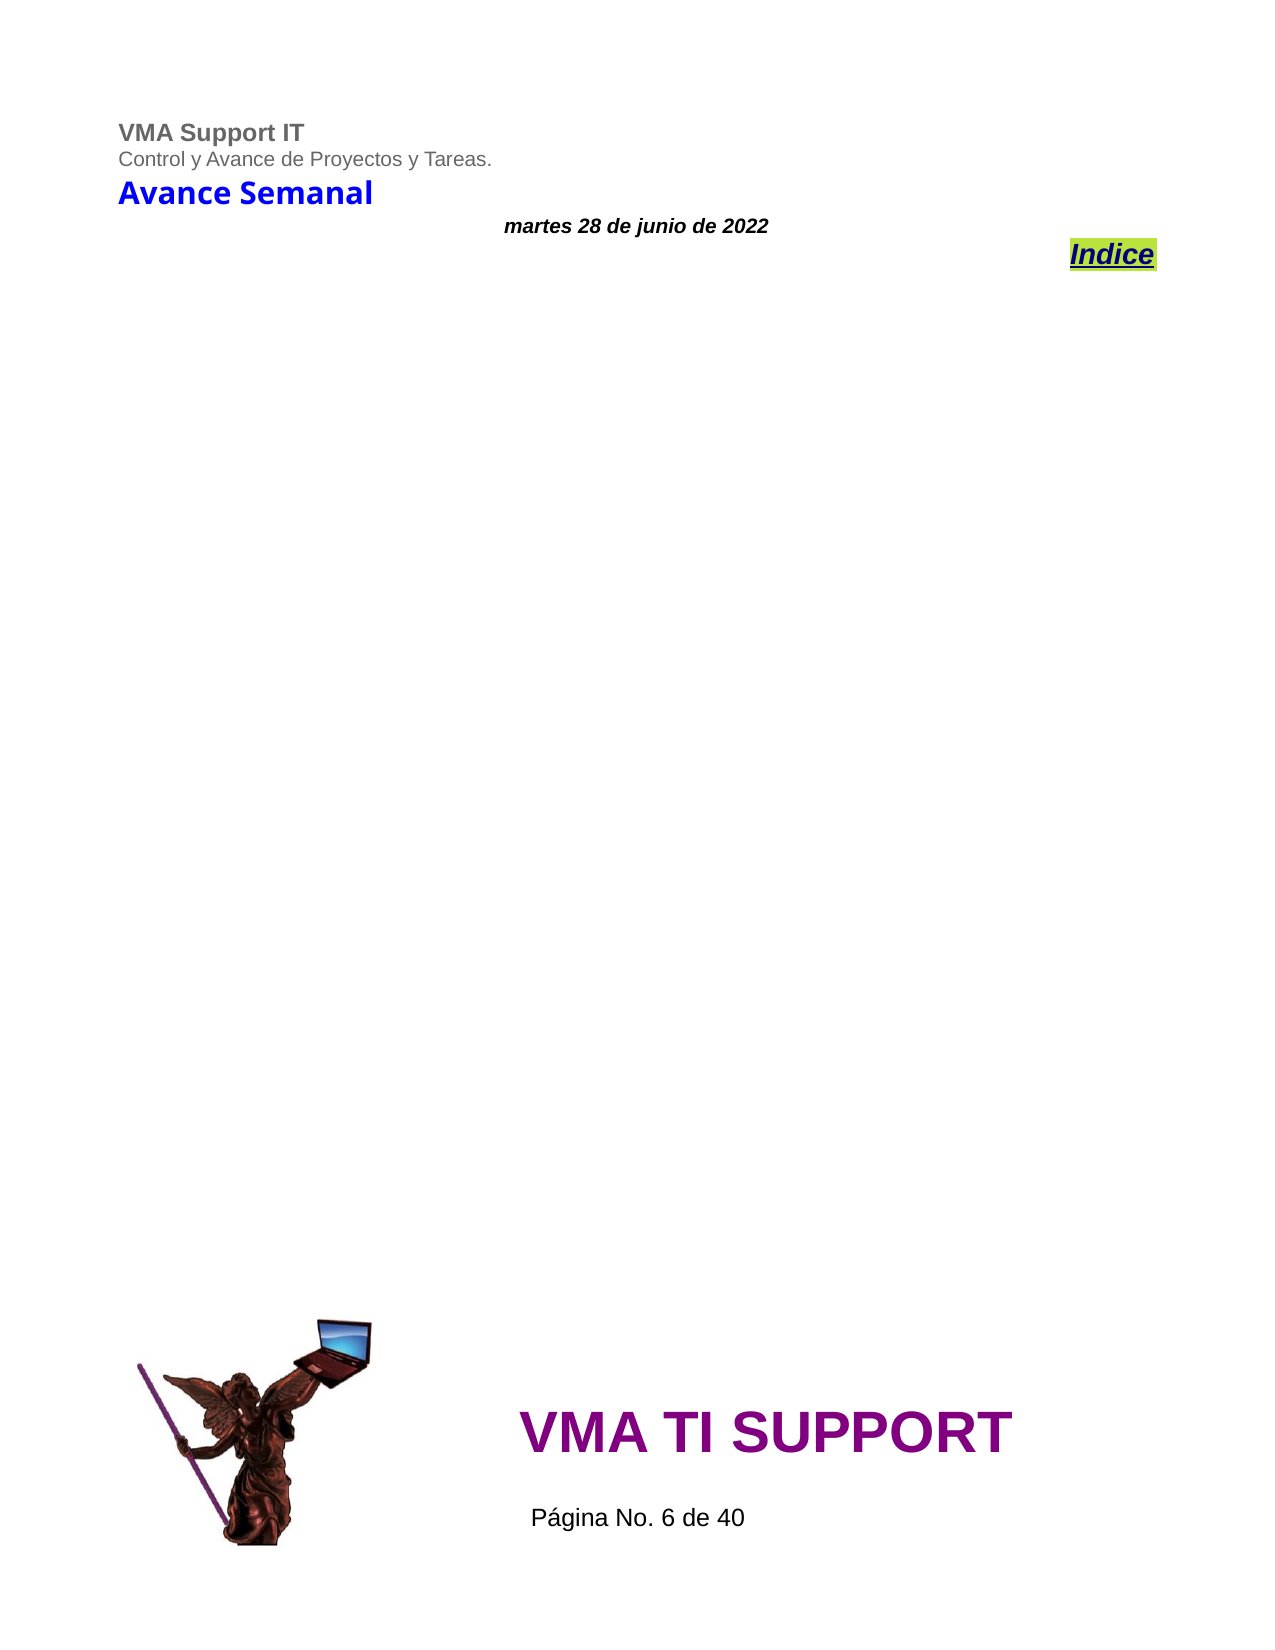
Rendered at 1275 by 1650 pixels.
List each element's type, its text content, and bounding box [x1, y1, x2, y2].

text [118, 1398, 132, 1465]
picture [132, 1317, 376, 1549]
text VMA TI SUPPORT [376, 1398, 1157, 1465]
